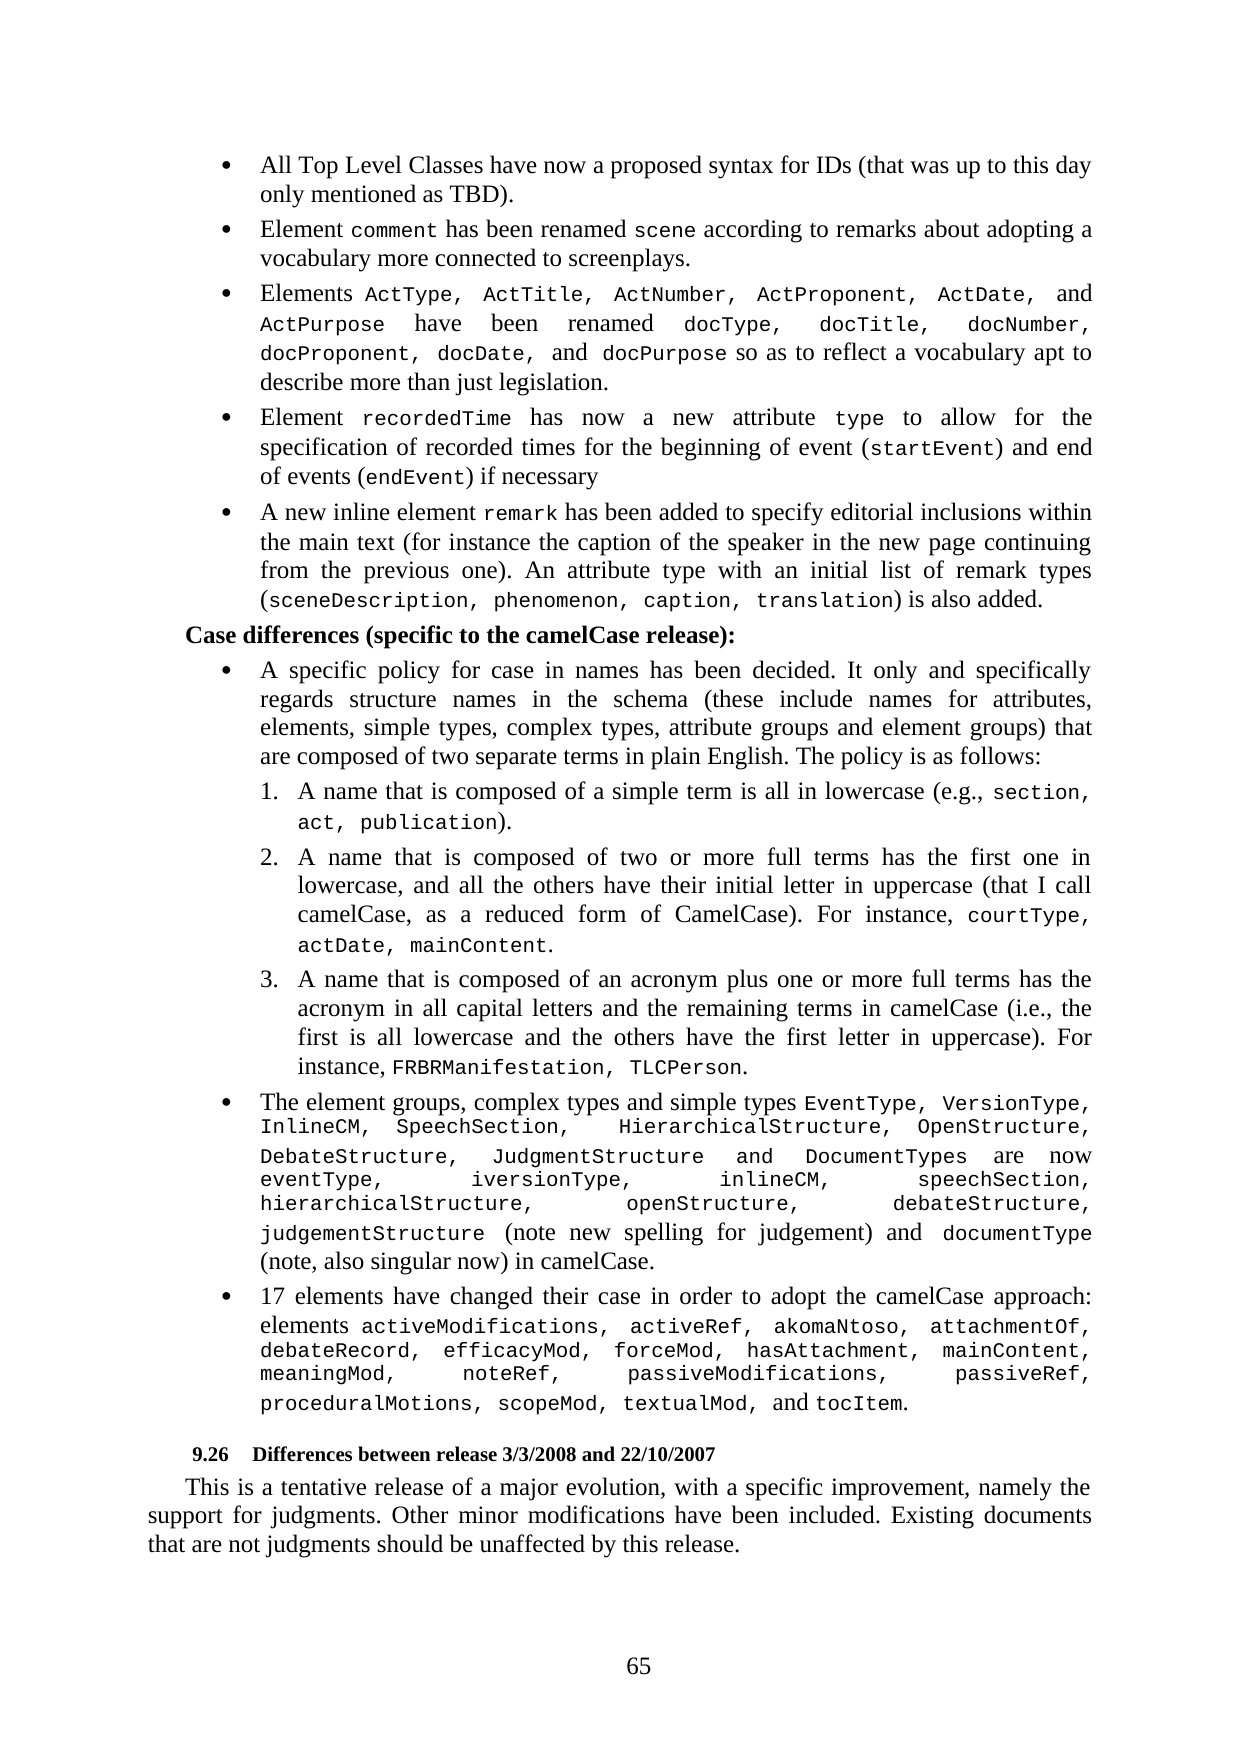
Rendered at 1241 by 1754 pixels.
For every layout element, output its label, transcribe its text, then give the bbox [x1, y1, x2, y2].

list Elements ActType, ActTitle, ActNumber, ActProponent, ActDate, and ActPurpose have been renamed docType, docTitle, docNumber, docProponent, docDate, and docPurpose so as to reflect a vocabulary apt to describe more than just legislation. [222, 278, 1092, 396]
list The element groups, complex types and simple types EventType, VersionType, InlineCM, SpeechSection, HierarchicalStructure, OpenStructure, DebateStructure, JudgmentStructure and DocumentTypes are now eventType, iversionType, inlineCM, speechSection, hierarchicalStructure, openStructure, debateStructure, judgementStructure (note new spelling for judgement) and documentType (note, also singular now) in camelCase. [222, 1087, 1092, 1275]
list 17 elements have changed their case in order to adopt the camelCase approach: elements activeModifications, activeRef, akomaNtoso, attachmentOf, debateRecord, efficacyMod, forceMod, hasAttachment, mainContent, meaningMod, noteRef, passiveModifications, passiveRef, proceduralMotions, scopeMod, textualMod, and tocItem. [222, 1281, 1092, 1417]
list A name that is composed of two or more full terms has the first one in lowercase, and all the others have their initial letter in uppercase (that I call camelCase, as a reduced form of CamelCase). For instance, courtType, actDate, mainContent. [260, 842, 1092, 958]
text This is a tentative release of a major evolution, with a specific improvement, namely the support for judgments. Other minor modifications have been included. Existing documents that are not judgments should be unaffected by this release. [148, 1472, 1092, 1558]
text Case differences (specific to the camelCase release): [185, 620, 1092, 649]
list A specific policy for case in names has been decided. It only and specifically regards structure names in the schema (these include names for attributes, elements, simple types, complex types, attribute groups and element groups) that are composed of two separate terms in plain English. The policy is as follows: [222, 655, 1092, 770]
list Element recordedTime has now a new attribute type to allow for the specification of recorded times for the beginning of event (startEvent) and end of events (endEvent) if necessary [222, 402, 1092, 491]
list A name that is composed of an acronym plus one or more full terms has the acronym in all capital letters and the remaining terms in camelCase (i.e., the first is all lowercase and the others have the first letter in uppercase). For instance, FRBRManifestation, TLCPerson. [260, 964, 1092, 1080]
subtitle Differences between release 3/3/2008 and 22/10/2007 [192, 1442, 1092, 1466]
list A new inline element remark has been added to specify editorial inclusions within the main text (for instance the caption of the speaker in the new page continuing from the previous one). An attribute type with an initial list of remark types (sceneDescription, phenomenon, caption, translation) is also added. [222, 497, 1092, 614]
list Element comment has been renamed scene according to remarks about adopting a vocabulary more connected to screenplays. [222, 214, 1092, 272]
list A name that is composed of a simple term is all in lowercase (e.g., section, act, publication). [260, 776, 1092, 835]
list All Top Level Classes have now a proposed syntax for IDs (that was up to this day only mentioned as TBD). [222, 150, 1092, 207]
